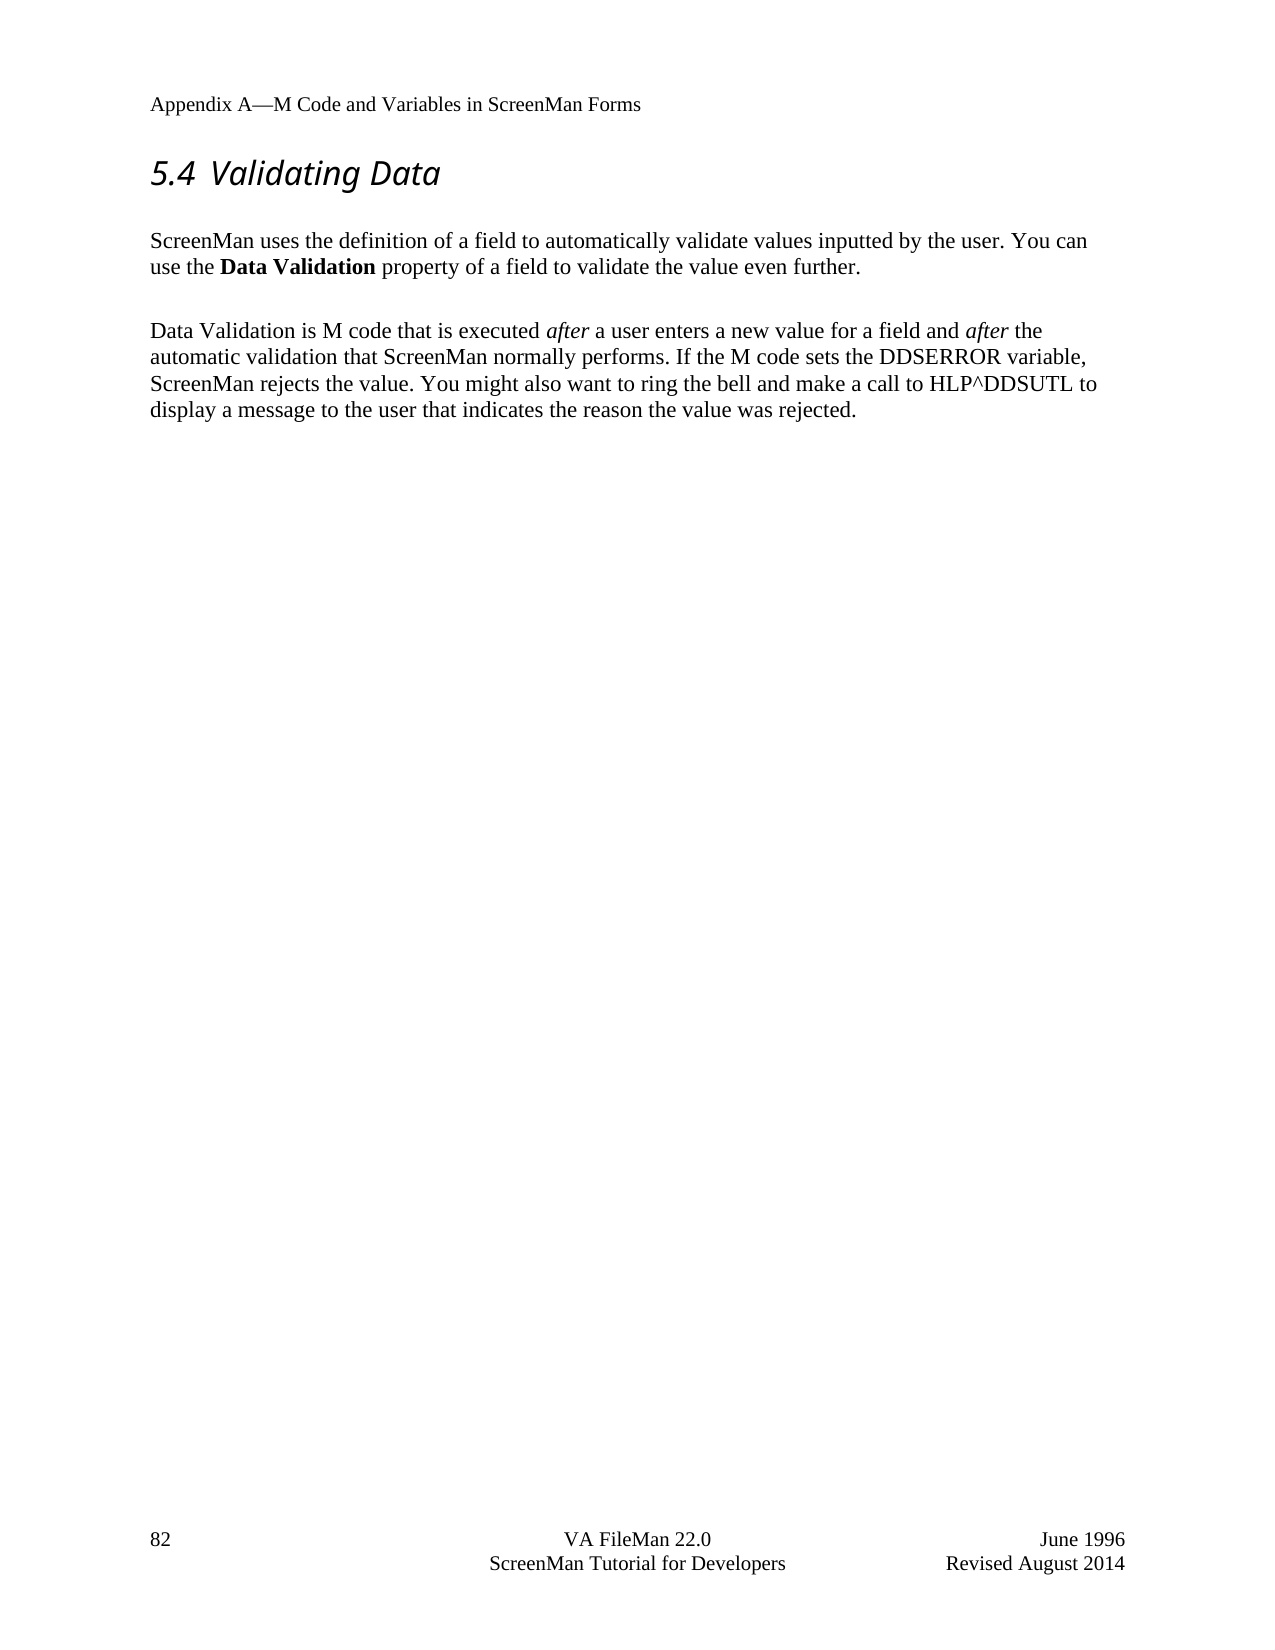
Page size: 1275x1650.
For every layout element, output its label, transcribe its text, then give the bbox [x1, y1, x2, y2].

text Data Validation is M code that is executed after a user enters a new value for a field and after the automatic validation that ScreenMan normally performs. If the M code sets the DDSERROR variable, ScreenMan rejects the value. You might also want to ring the bell and make a call to HLP^DDSUTL to display a message to the user that indicates the reason the value was rejected. [150, 317, 1125, 422]
text ScreenMan uses the definition of a field to automatically validate values inputted by the user. You can use the Data Validation property of a field to validate the value even further. [150, 227, 1125, 279]
subtitle Validating Data [150, 150, 1125, 195]
